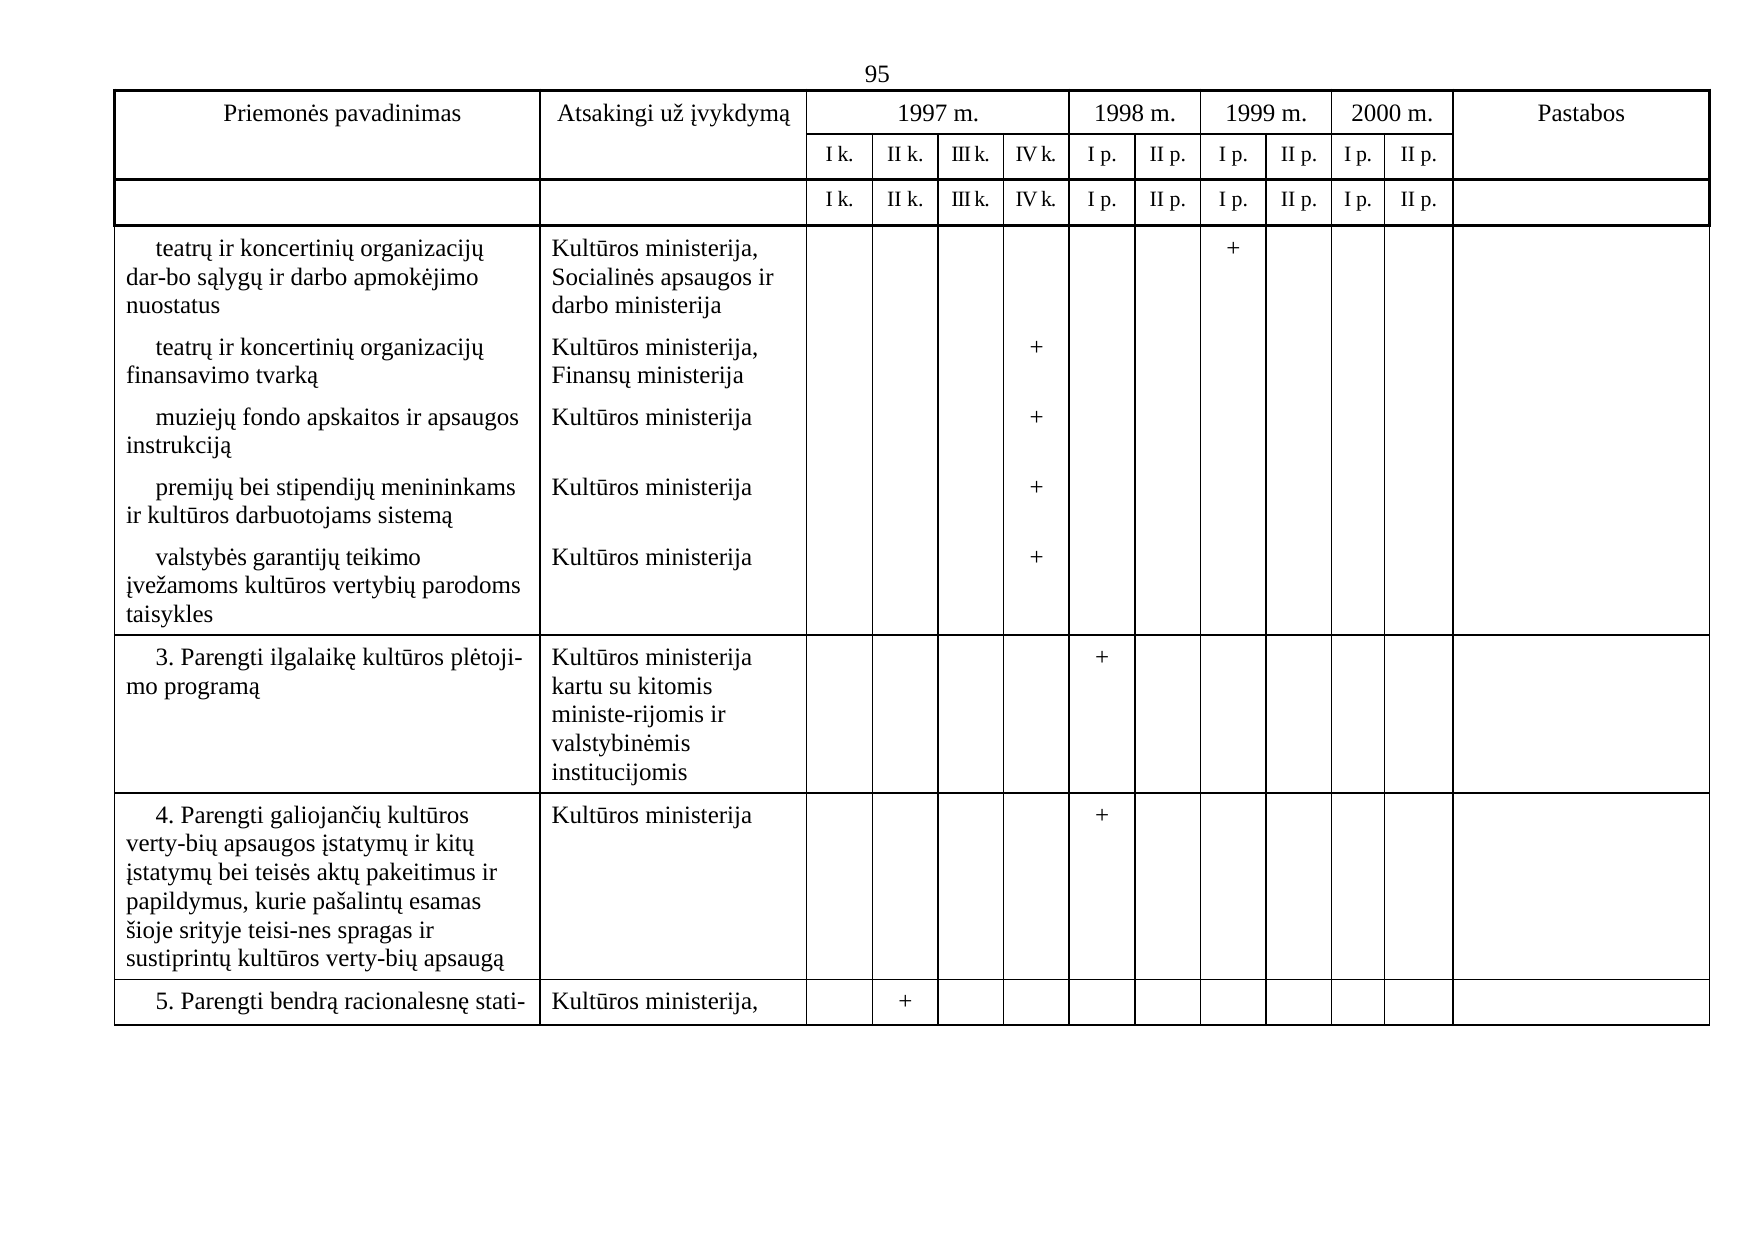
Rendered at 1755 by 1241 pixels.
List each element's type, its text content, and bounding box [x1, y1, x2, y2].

table_cell + [1004, 395, 1068, 465]
table_cell [1267, 465, 1331, 535]
table_cell [1454, 395, 1709, 465]
table_cell [1385, 535, 1452, 634]
table_cell [1267, 325, 1331, 395]
table_cell I p. [1332, 181, 1384, 223]
table_cell [1070, 465, 1134, 535]
table_cell [1454, 535, 1709, 634]
table_cell [939, 325, 1003, 395]
table_cell [939, 636, 1003, 792]
table_cell Kultūros ministerija, Finansų ministerija [541, 325, 806, 395]
table_cell [1454, 980, 1709, 1024]
table_cell [1136, 395, 1200, 465]
table_cell [1136, 535, 1200, 634]
table_cell [1332, 325, 1384, 395]
table_cell [1454, 465, 1709, 535]
table_cell [1385, 465, 1452, 535]
table_cell [1070, 227, 1134, 325]
table_cell + [1004, 325, 1068, 395]
table_cell IV k. [1004, 135, 1068, 178]
table_cell [1201, 535, 1265, 634]
table_cell [116, 133, 539, 178]
table_header 1999 m. [1201, 92, 1331, 133]
table_cell [1004, 980, 1068, 1024]
table_cell I p. [1070, 135, 1134, 178]
table_cell 4. Parengti galiojančių kultūros verty-bių apsaugos įstatymų ir kitų įstatymų bei teisės aktų pakeitimus ir papildymus, kurie pašalintų esamas šioje srityje teisi-nes spragas ir sustiprintų kultūros verty-bių apsaugą [115, 794, 539, 978]
table_cell [1136, 794, 1200, 978]
table_cell Kultūros ministerija [541, 535, 806, 634]
table_cell [1201, 636, 1265, 792]
table_cell [873, 465, 937, 535]
table_cell [1385, 980, 1452, 1024]
table_cell Kultūros ministerija, [541, 980, 806, 1024]
table_cell [1385, 395, 1452, 465]
table_cell II k. [873, 181, 937, 223]
table_cell [1385, 325, 1452, 395]
table_cell [1136, 980, 1200, 1024]
table_cell IV k. [1004, 181, 1068, 223]
table_cell [1070, 395, 1134, 465]
table_cell teatrų ir koncertinių organizacijų finansavimo tvarką [115, 325, 539, 395]
table_header 1998 m. [1070, 92, 1200, 133]
table_cell [1267, 227, 1331, 325]
table_cell [1136, 227, 1200, 325]
table_cell [873, 636, 937, 792]
table_cell premijų bei stipendijų menininkams ir kultūros darbuotojams sistemą [115, 465, 539, 535]
table_cell Kultūros ministerija kartu su kitomis ministe-rijomis ir valstybinėmis institucijomis [541, 636, 806, 792]
table_cell [1454, 227, 1709, 325]
table_cell [1070, 535, 1134, 634]
table_cell [939, 395, 1003, 465]
table_cell [1070, 980, 1134, 1024]
table_cell [807, 325, 872, 395]
table_cell [541, 181, 806, 223]
table_cell [1332, 395, 1384, 465]
table_cell I p. [1201, 135, 1265, 178]
table_cell II p. [1136, 181, 1200, 223]
table_cell [1004, 794, 1068, 978]
table_cell I p. [1070, 181, 1134, 223]
table_cell [1385, 636, 1452, 792]
table_cell Kultūros ministerija [541, 794, 806, 978]
table_cell [1267, 794, 1331, 978]
table_cell [116, 181, 539, 223]
table_cell [1332, 227, 1384, 325]
table_cell [1201, 325, 1265, 395]
table_cell [1201, 465, 1265, 535]
table_cell [1267, 535, 1331, 634]
table_cell 3. Parengti ilgalaikę kultūros plėtoji-mo programą [115, 636, 539, 792]
table_header 2000 m. [1332, 92, 1452, 133]
table_cell II p. [1267, 181, 1331, 223]
table_cell [1201, 980, 1265, 1024]
table_cell [1004, 636, 1068, 792]
table_cell [1454, 794, 1709, 978]
table_cell [1332, 636, 1384, 792]
table_cell [1267, 395, 1331, 465]
table_cell [939, 465, 1003, 535]
table_cell 5. Parengti bendrą racionalesnę stati- [115, 980, 539, 1024]
table_cell [1136, 636, 1200, 792]
table_cell [1454, 181, 1708, 223]
table_cell + [1070, 636, 1134, 792]
table_cell [1454, 325, 1709, 395]
table_header Pastabos [1454, 92, 1708, 133]
table_cell [1201, 395, 1265, 465]
table_cell III k. [939, 181, 1003, 223]
table_cell + [1004, 535, 1068, 634]
table_cell [807, 395, 872, 465]
table_header Priemonės pavadinimas [116, 92, 539, 133]
table_cell [807, 794, 872, 978]
table_cell II p. [1267, 135, 1331, 178]
table_cell Kultūros ministerija [541, 465, 806, 535]
table_cell teatrų ir koncertinių organizacijų dar-bo sąlygų ir darbo apmokėjimo nuostatus [115, 227, 539, 325]
table_cell [939, 794, 1003, 978]
table_cell [939, 227, 1003, 325]
table_cell [1332, 794, 1384, 978]
table_cell + [1201, 227, 1265, 325]
table_cell II p. [1385, 181, 1452, 223]
table_cell + [873, 980, 937, 1024]
table_cell [873, 535, 937, 634]
table_cell [1136, 325, 1200, 395]
table_cell [807, 535, 872, 634]
table_cell II p. [1385, 135, 1452, 178]
table_cell + [1070, 794, 1134, 978]
table_header Atsakingi už įvykdymą [541, 92, 806, 133]
table_cell [1267, 636, 1331, 792]
table_cell I p. [1332, 135, 1384, 178]
table_cell [1332, 535, 1384, 634]
table_cell [541, 133, 806, 178]
table_cell III k. [939, 135, 1003, 178]
table_cell [1136, 465, 1200, 535]
table_cell [873, 325, 937, 395]
table_cell [1070, 325, 1134, 395]
table_cell [807, 227, 872, 325]
table_cell I p. [1201, 181, 1265, 223]
table_cell [873, 227, 937, 325]
table_cell [1454, 133, 1708, 178]
table_cell [1267, 980, 1331, 1024]
table_cell [807, 465, 872, 535]
table_cell valstybės garantijų teikimo įvežamoms kultūros vertybių parodoms taisykles [115, 535, 539, 634]
table_cell [807, 980, 872, 1024]
table_header 1997 m. [807, 92, 1068, 133]
table_cell II p. [1136, 135, 1200, 178]
table_cell [939, 980, 1003, 1024]
table_cell [1385, 227, 1452, 325]
table_cell [1201, 794, 1265, 978]
table_cell [1332, 465, 1384, 535]
table_cell I k. [807, 135, 872, 178]
table_cell [873, 794, 937, 978]
table_cell II k. [873, 135, 937, 178]
table_cell [1385, 794, 1452, 978]
table_cell + [1004, 465, 1068, 535]
table_cell [807, 636, 872, 792]
table_cell [1332, 980, 1384, 1024]
table_cell [939, 535, 1003, 634]
table_cell muziejų fondo apskaitos ir apsaugos instrukciją [115, 395, 539, 465]
table_cell [1004, 227, 1068, 325]
table_cell [1454, 636, 1709, 792]
table_cell Kultūros ministerija [541, 395, 806, 465]
table_cell I k. [807, 181, 872, 223]
table_cell [873, 395, 937, 465]
table_cell Kultūros ministerija, Socialinės apsaugos ir darbo ministerija [541, 227, 806, 325]
